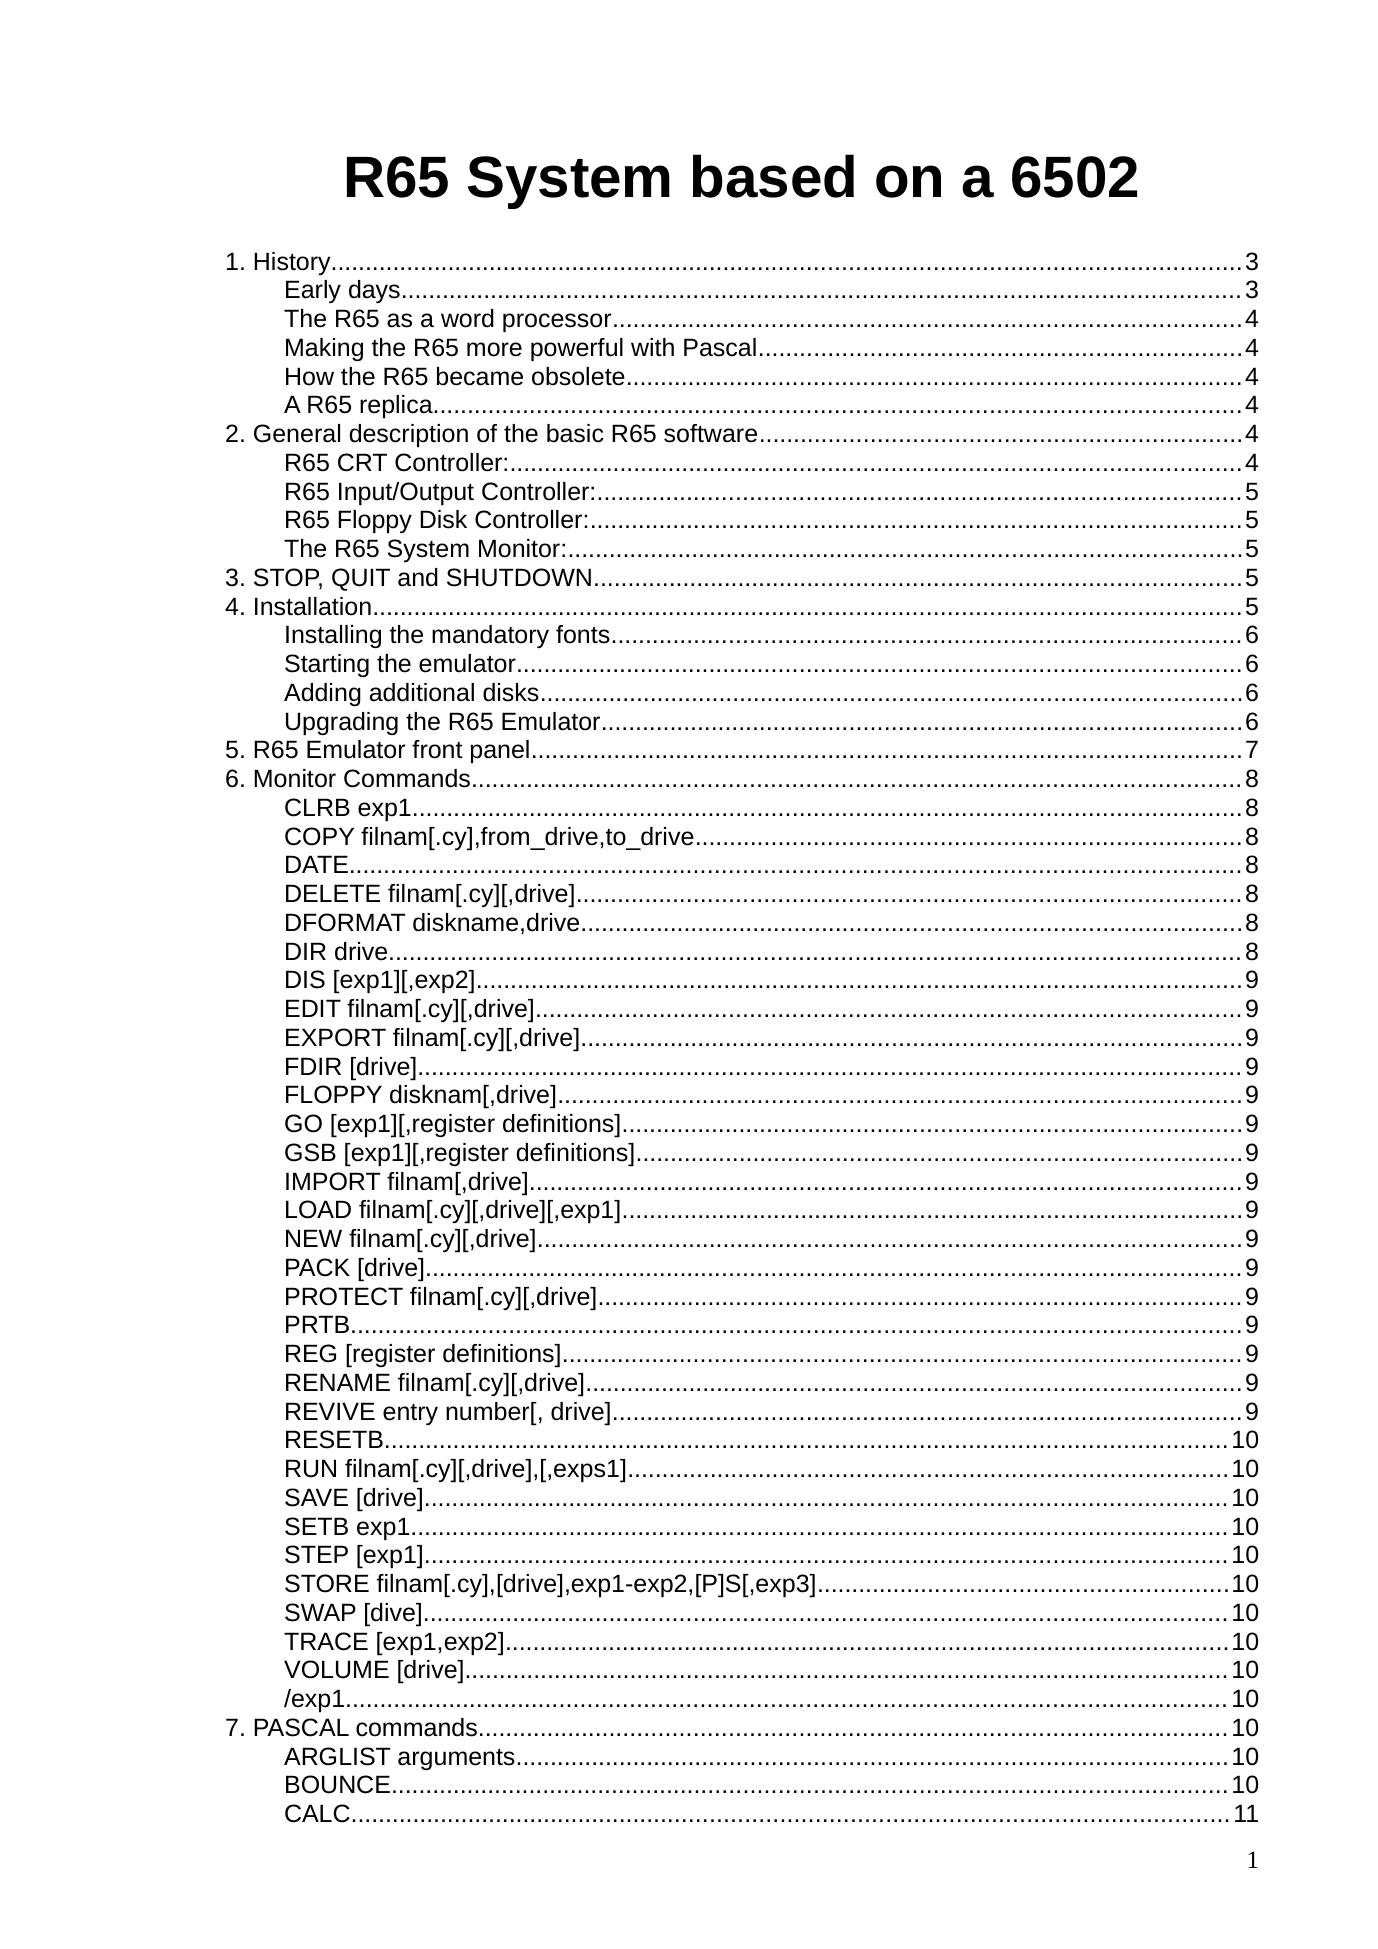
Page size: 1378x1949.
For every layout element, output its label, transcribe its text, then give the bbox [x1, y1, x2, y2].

text R65 Floppy Disk Controller: 5 [284, 505, 1259, 534]
text FDIR [drive] 9 [284, 1052, 1259, 1080]
text Starting the emulator 6 [284, 649, 1259, 678]
text RESETB 10 [284, 1425, 1259, 1454]
text FLOPPY disknam[,drive] 9 [284, 1080, 1259, 1109]
text GSB [exp1][,register definitions] 9 [284, 1138, 1259, 1167]
text Early days 3 [284, 275, 1259, 304]
text DFORMAT diskname,drive 8 [284, 908, 1259, 937]
text REG [register definitions] 9 [284, 1339, 1259, 1368]
text LOAD filnam[.cy][,drive][,exp1] 9 [284, 1195, 1259, 1224]
text STEP [exp1] 10 [284, 1540, 1259, 1569]
text Upgrading the R65 Emulator 6 [284, 707, 1259, 735]
text How the R65 became obsolete 4 [284, 362, 1259, 390]
text 5. R65 Emulator front panel 7 [225, 735, 1259, 764]
text TRACE [exp1,exp2] 10 [284, 1627, 1259, 1655]
text BOUNCE 10 [284, 1770, 1259, 1799]
text 2. General description of the basic R65 software 4 [225, 419, 1259, 448]
text VOLUME [drive] 10 [284, 1655, 1259, 1684]
text EDIT filnam[.cy][,drive] 9 [284, 994, 1259, 1023]
text 6. Monitor Commands 8 [225, 764, 1259, 793]
text IMPORT filnam[,drive] 9 [284, 1167, 1259, 1195]
text /exp1 10 [284, 1684, 1259, 1713]
text REVIVE entry number[, drive] 9 [284, 1397, 1259, 1425]
text SAVE [drive] 10 [284, 1483, 1259, 1512]
text RUN filnam[.cy][,drive],[,exps1] 10 [284, 1454, 1259, 1483]
text R65 System based on a 6502 [225, 143, 1259, 210]
text R65 CRT Controller: 4 [284, 448, 1259, 477]
text SWAP [dive] 10 [284, 1598, 1259, 1627]
text The R65 System Monitor: 5 [284, 534, 1259, 563]
text COPY filnam[.cy],from_drive,to_drive 8 [284, 822, 1259, 850]
text A R65 replica 4 [284, 390, 1259, 419]
text DIS [exp1][,exp2] 9 [284, 965, 1259, 994]
text ARGLIST arguments 10 [284, 1742, 1259, 1770]
text Installing the mandatory fonts 6 [284, 620, 1259, 649]
text PROTECT filnam[.cy][,drive] 9 [284, 1282, 1259, 1310]
text STORE filnam[.cy],[drive],exp1-exp2,[P]S[,exp3] 10 [284, 1569, 1259, 1598]
text Making the R65 more powerful with Pascal 4 [284, 333, 1259, 362]
text 4. Installation 5 [225, 592, 1259, 620]
text CALC 11 [284, 1799, 1259, 1828]
text DELETE filnam[.cy][,drive] 8 [284, 879, 1259, 908]
text DIR drive 8 [284, 937, 1259, 965]
text R65 Input/Output Controller: 5 [284, 477, 1259, 505]
text PRTB 9 [284, 1310, 1259, 1339]
text 1. History 3 [225, 247, 1259, 275]
text DATE 8 [284, 850, 1259, 879]
text Adding additional disks 6 [284, 678, 1259, 707]
text CLRB exp1 8 [284, 793, 1259, 822]
text 7. PASCAL commands 10 [225, 1713, 1259, 1742]
text 3. STOP, QUIT and SHUTDOWN 5 [225, 563, 1259, 592]
text NEW filnam[.cy][,drive] 9 [284, 1224, 1259, 1253]
text GO [exp1][,register definitions] 9 [284, 1109, 1259, 1138]
text RENAME filnam[.cy][,drive] 9 [284, 1368, 1259, 1397]
text The R65 as a word processor 4 [284, 304, 1259, 333]
text SETB exp1 10 [284, 1512, 1259, 1540]
text PACK [drive] 9 [284, 1253, 1259, 1282]
text EXPORT filnam[.cy][,drive] 9 [284, 1023, 1259, 1052]
